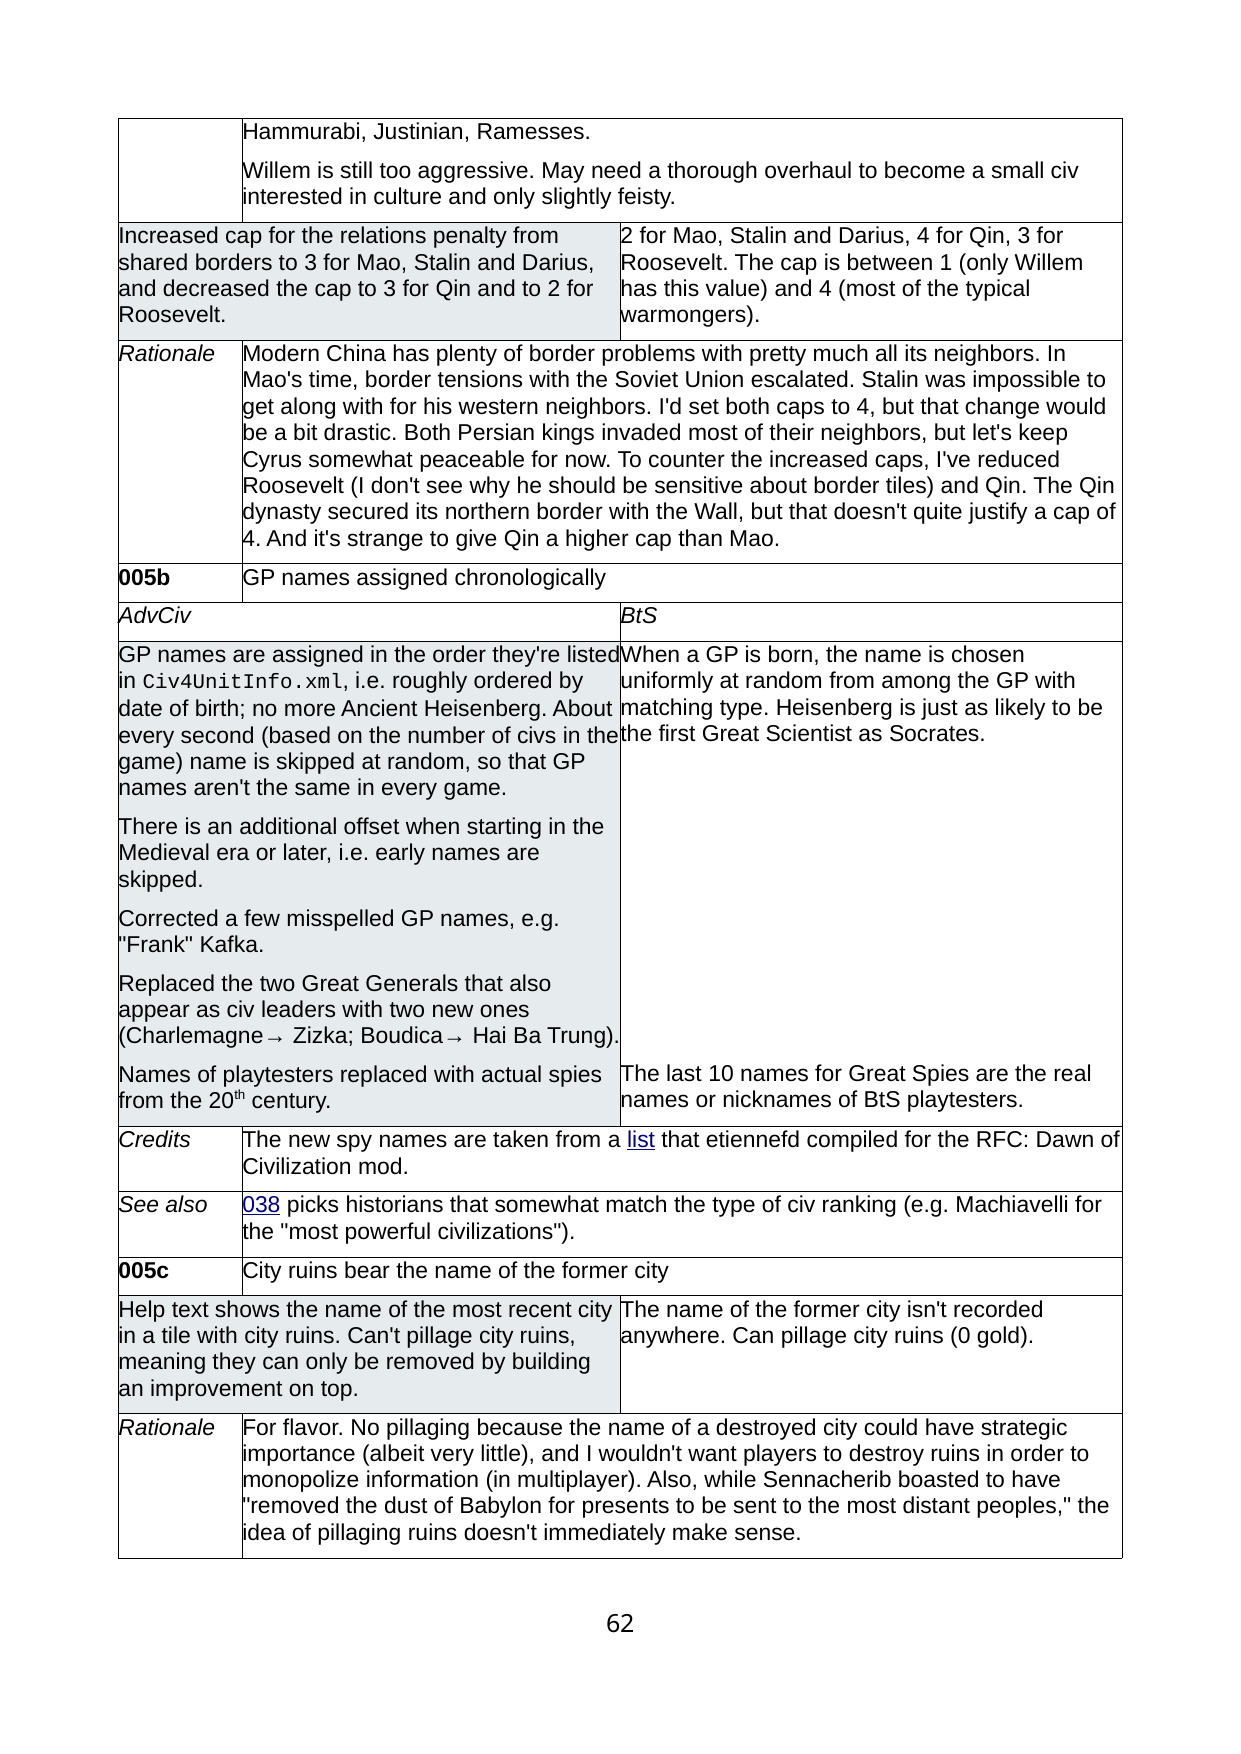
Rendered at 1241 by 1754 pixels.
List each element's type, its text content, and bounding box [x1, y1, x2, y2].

table_cell See also [119, 1192, 242, 1257]
table_cell Help text shows the name of the most recent city in a tile with city ruins. Can't pillage city ruins, meaning they can only be removed by building an improvement on top. [119, 1296, 620, 1413]
table_cell 005c [119, 1258, 242, 1295]
table_cell 038 picks historians that somewhat match the type of civ ranking (e.g. Machiavelli for the "most powerful civilizations"). [243, 1192, 1122, 1257]
table_cell City ruins bear the name of the former city [243, 1258, 1122, 1295]
table_cell Rationale [119, 341, 242, 563]
table_cell 005b [119, 564, 242, 602]
table_cell GP names assigned chronologically [243, 564, 1122, 602]
table_cell BtS [621, 603, 1122, 641]
table_cell Modern China has plenty of border problems with pretty much all its neighbors. In Mao's time, border tensions with the Soviet Union escalated. Stalin was impossible to get along with for his western neighbors. I'd set both caps to 4, but that change would be a bit drastic. Both Persian kings invaded most of their neighbors, but let's keep Cyrus somewhat peaceable for now. To counter the increased caps, I've reduced Roosevelt (I don't see why he should be sensitive about border tiles) and Qin. The Qin dynasty secured its northern border with the Wall, but that doesn't quite justify a cap of 4. And it's strange to give Qin a higher cap than Mao. [243, 341, 1122, 563]
table_cell AdvCiv [119, 603, 620, 641]
table_cell Hammurabi, Justinian, Ramesses. Willem is still too aggressive. May need a thorough overhaul to become a small civ interested in culture and only slightly feisty. [243, 119, 1122, 222]
table_cell Increased cap for the relations penalty from shared borders to 3 for Mao, Stalin and Darius, and decreased the cap to 3 for Qin and to 2 for Roosevelt. [119, 223, 620, 340]
table_cell 2 for Mao, Stalin and Darius, 4 for Qin, 3 for Roosevelt. The cap is between 1 (only Willem has this value) and 4 (most of the typical warmongers). [621, 223, 1122, 340]
table_cell Credits [119, 1127, 242, 1191]
table_cell Rationale [119, 1414, 242, 1558]
table_cell The name of the former city isn't recorded anywhere. Can pillage city ruins (0 gold). [621, 1296, 1122, 1413]
table_cell For flavor. No pillaging because the name of a destroyed city could have strategic importance (albeit very little), and I wouldn't want players to destroy ruins in order to monopolize information (in multiplayer). Also, while Sennacherib boasted to have "removed the dust of Babylon for presents to be sent to the most distant peoples," the idea of pillaging ruins doesn't immediately make sense. [243, 1414, 1122, 1558]
table_cell GP names are assigned in the order they're listed in Civ4UnitInfo.xml, i.e. roughly ordered by date of birth; no more Ancient Heisenberg. About every second (based on the number of civs in the game) name is skipped at random, so that GP names aren't the same in every game. There is an additional offset when starting in the Medieval era or later, i.e. early names are skipped. Corrected a few misspelled GP names, e.g. "Frank" Kafka. Replaced the two Great Generals that also appear as civ leaders with two new ones (Charlemagne→ Zizka; Boudica→ Hai Ba Trung). Names of playtesters replaced with actual spies from the 20th century. [119, 642, 620, 1126]
table_cell The new spy names are taken from a list that etiennefd compiled for the RFC: Dawn of Civilization mod. [243, 1127, 1122, 1191]
table_cell [119, 119, 242, 222]
table_cell When a GP is born, the name is chosen uniformly at random from among the GP with matching type. Heisenberg is just as likely to be the first Great Scientist as Socrates. The last 10 names for Great Spies are the real names or nicknames of BtS playtesters. [621, 642, 1122, 1126]
